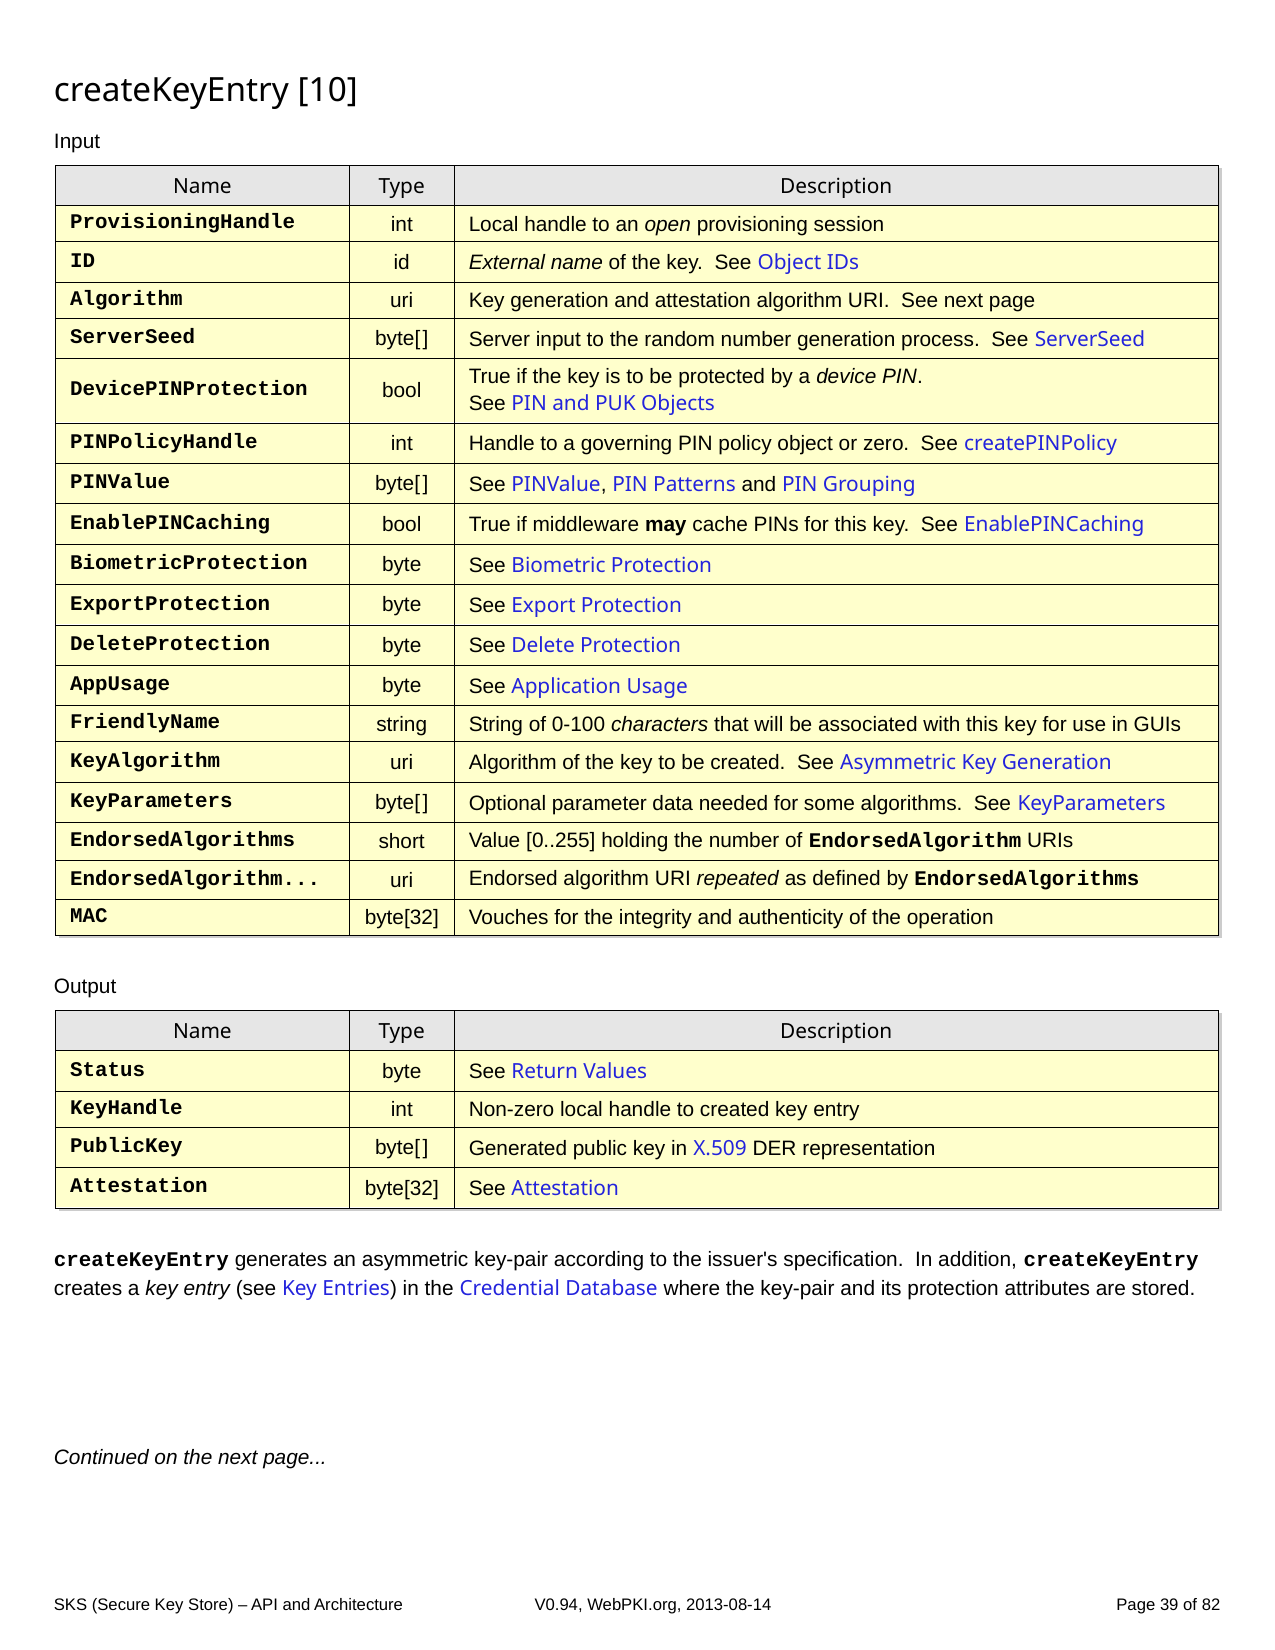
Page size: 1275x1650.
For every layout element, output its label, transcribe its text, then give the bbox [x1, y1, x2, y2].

table_cell See Attestation [455, 1168, 1218, 1207]
table_cell KeyAlgorithm [56, 742, 349, 782]
table_cell ProvisioningHandle [56, 206, 349, 241]
table_cell bool [350, 359, 454, 422]
table_cell EndorsedAlgorithm... [56, 861, 349, 899]
table_cell String of 0-100 characters that will be associated with this key for use in GUIs [455, 706, 1218, 741]
text Continued on the next page... [54, 1444, 1221, 1468]
table_cell byte⁮[ ] [350, 464, 454, 503]
table_cell byte [350, 1051, 454, 1091]
table_cell Local handle to an open provisioning session [455, 206, 1218, 241]
table_cell int [350, 206, 454, 241]
table_cell ExportProtection [56, 585, 349, 624]
table_cell Algorithm of the key to be created. See Asymmetric Key Generation [455, 742, 1218, 782]
table_cell Generated public key in X.509 DER representation [455, 1128, 1218, 1167]
table_cell id [350, 242, 454, 282]
table_cell PINPolicyHandle [56, 424, 349, 463]
table_header Name [56, 166, 349, 205]
table_cell PINValue [56, 464, 349, 503]
table_header Type [350, 1011, 454, 1050]
table_header Type [350, 166, 454, 205]
table_cell See PINValue, PIN Patterns and PIN Grouping [455, 464, 1218, 503]
table_cell Optional parameter data needed for some algorithms. See KeyParameters [455, 783, 1218, 822]
table_cell EndorsedAlgorithms [56, 823, 349, 860]
table_cell Attestation [56, 1168, 349, 1207]
table_cell byte [350, 626, 454, 665]
table_cell True if the key is to be protected by a device PIN. See PIN and PUK Objects [455, 359, 1218, 422]
table_cell uri [350, 283, 454, 318]
table_cell AppUsage [56, 666, 349, 705]
table_cell byte⁮[32] [350, 1168, 454, 1207]
table_cell See Biometric Protection [455, 545, 1218, 584]
table_cell EnablePINCaching [56, 504, 349, 544]
table_cell Handle to a governing PIN policy object or zero. See createPINPolicy [455, 424, 1218, 463]
table_cell KeyParameters [56, 783, 349, 822]
table_cell MAC [56, 900, 349, 935]
table_cell See Return Values [455, 1051, 1218, 1091]
table_cell byte⁮[32] [350, 900, 454, 935]
text createKeyEntry generates an asymmetric key-pair according to the issuer's specification. In addition, createKeyEntry creates a key entry (see Key Entries) in the Credential Database where the key-pair and its protection attributes are stored. [54, 1247, 1221, 1301]
table_cell byte⁮[ ] [350, 1128, 454, 1167]
table_cell Value [0..255] holding the number of EndorsedAlgorithm URIs [455, 823, 1218, 860]
table_cell byte [350, 585, 454, 624]
table_cell DevicePINProtection [56, 359, 349, 422]
table_cell uri [350, 742, 454, 782]
table_cell True if middleware may cache PINs for this key. See EnablePINCaching [455, 504, 1218, 544]
table_header Description [455, 1011, 1218, 1050]
table_header Description [455, 166, 1218, 205]
table_cell See Application Usage [455, 666, 1218, 705]
table_cell Server input to the random number generation process. See ServerSeed [455, 319, 1218, 358]
table_cell BiometricProtection [56, 545, 349, 584]
table_cell External name of the key. See Object IDs [455, 242, 1218, 282]
table_cell Vouches for the integrity and authenticity of the operation [455, 900, 1218, 935]
table_cell int [350, 1092, 454, 1127]
table_cell byte [350, 666, 454, 705]
table_cell ID [56, 242, 349, 282]
table_cell byte⁮[ ] [350, 783, 454, 822]
table_cell Non-zero local handle to created key entry [455, 1092, 1218, 1127]
table_cell uri [350, 861, 454, 899]
text Output [54, 974, 1221, 998]
table_cell Endorsed algorithm URI repeated as defined by EndorsedAlgorithms [455, 861, 1218, 899]
table_cell byte [350, 545, 454, 584]
table_cell See Export Protection [455, 585, 1218, 624]
table_cell KeyHandle [56, 1092, 349, 1127]
table_cell See Delete Protection [455, 626, 1218, 665]
table_cell Algorithm [56, 283, 349, 318]
table_cell DeleteProtection [56, 626, 349, 665]
table_cell PublicKey [56, 1128, 349, 1167]
table_cell bool [350, 504, 454, 544]
table_cell string [350, 706, 454, 741]
table_cell byte⁮[ ] [350, 319, 454, 358]
table_cell Status [56, 1051, 349, 1091]
text Input [54, 129, 1221, 153]
table_cell short [350, 823, 454, 860]
table_header Name [56, 1011, 349, 1050]
subtitle createKeyEntry [10] [54, 66, 1221, 111]
table_cell FriendlyName [56, 706, 349, 741]
table_cell Key generation and attestation algorithm URI. See next page [455, 283, 1218, 318]
table_cell ServerSeed [56, 319, 349, 358]
table_cell int [350, 424, 454, 463]
